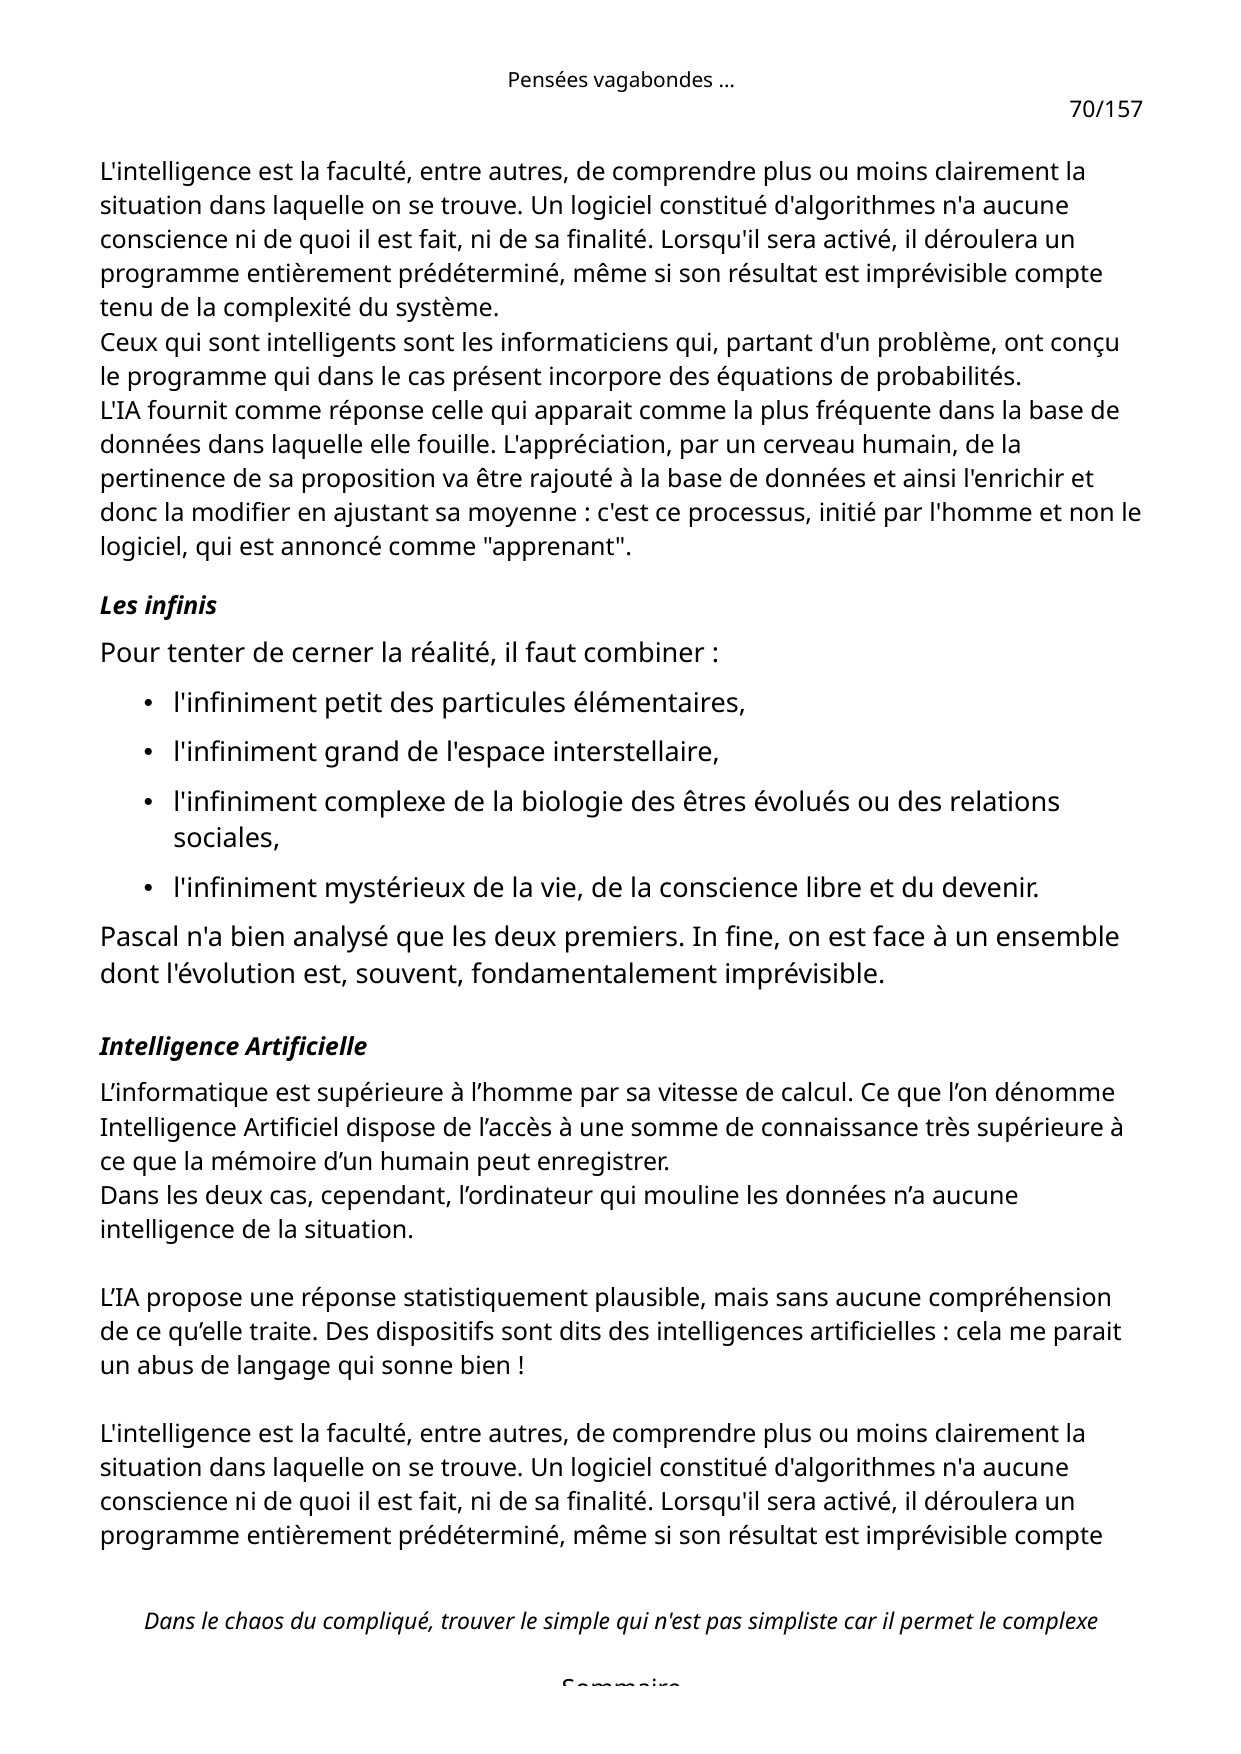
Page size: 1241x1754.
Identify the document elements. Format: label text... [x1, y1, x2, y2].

text L’IA propose une réponse statistiquement plausible, mais sans aucune compréhension de ce qu’elle traite. Des dispositifs sont dits des intelligences artificielles : cela me parait un abus de langage qui sonne bien ! [99, 1279, 1143, 1382]
list l'infiniment mystérieux de la vie, de la conscience libre et du devenir. [144, 868, 1143, 905]
text Pour tenter de cerner la réalité, il faut combiner : [99, 634, 1143, 671]
text Ceux qui sont intelligents sont les informaticiens qui, partant d'un problème, ont conçu le programme qui dans le cas présent incorpore des équations de probabilités. [99, 324, 1143, 392]
text L’informatique est supérieure à l’homme par sa vitesse de calcul. Ce que l’on dénomme Intelligence Artificiel dispose de l’accès à une somme de connaissance très supérieure à ce que la mémoire d’un humain peut enregistrer. [99, 1075, 1143, 1177]
text L'IA fournit comme réponse celle qui apparait comme la plus fréquente dans la base de données dans laquelle elle fouille. L'appréciation, par un cerveau humain, de la pertinence de sa proposition va être rajouté à la base de données et ainsi l'enrichir et donc la modifier en ajustant sa moyenne : c'est ce processus, initié par l'homme et non le logiciel, qui est annoncé comme "apprenant". [99, 392, 1143, 563]
list l'infiniment grand de l'espace interstellaire, [144, 733, 1143, 769]
subtitle Les infinis [99, 588, 1143, 621]
subtitle Intelligence Artificielle [99, 1029, 1143, 1063]
list l'infiniment petit des particules élémentaires, [144, 683, 1143, 720]
text Pascal n'a bien analysé que les deux premiers. In fine, on est face à un ensemble dont l'évolution est, souvent, fondamentalement imprévisible. [99, 918, 1143, 991]
text L'intelligence est la faculté, entre autres, de comprendre plus ou moins clairement la situation dans laquelle on se trouve. Un logiciel constitué d'algorithmes n'a aucune conscience ni de quoi il est fait, ni de sa finalité. Lorsqu'il sera activé, il déroulera un programme entièrement prédéterminé, même si son résultat est imprévisible compte tenu de la complexité du système. [99, 154, 1143, 324]
list l'infiniment complexe de la biologie des êtres évolués ou des relations sociales, [144, 782, 1143, 856]
text L'intelligence est la faculté, entre autres, de comprendre plus ou moins clairement la situation dans laquelle on se trouve. Un logiciel constitué d'algorithmes n'a aucune conscience ni de quoi il est fait, ni de sa finalité. Lorsqu'il sera activé, il déroulera un programme entièrement prédéterminé, même si son résultat est imprévisible compte [99, 1416, 1143, 1552]
text Dans les deux cas, cependant, l’ordinateur qui mouline les données n’a aucune intelligence de la situation. [99, 1177, 1143, 1245]
